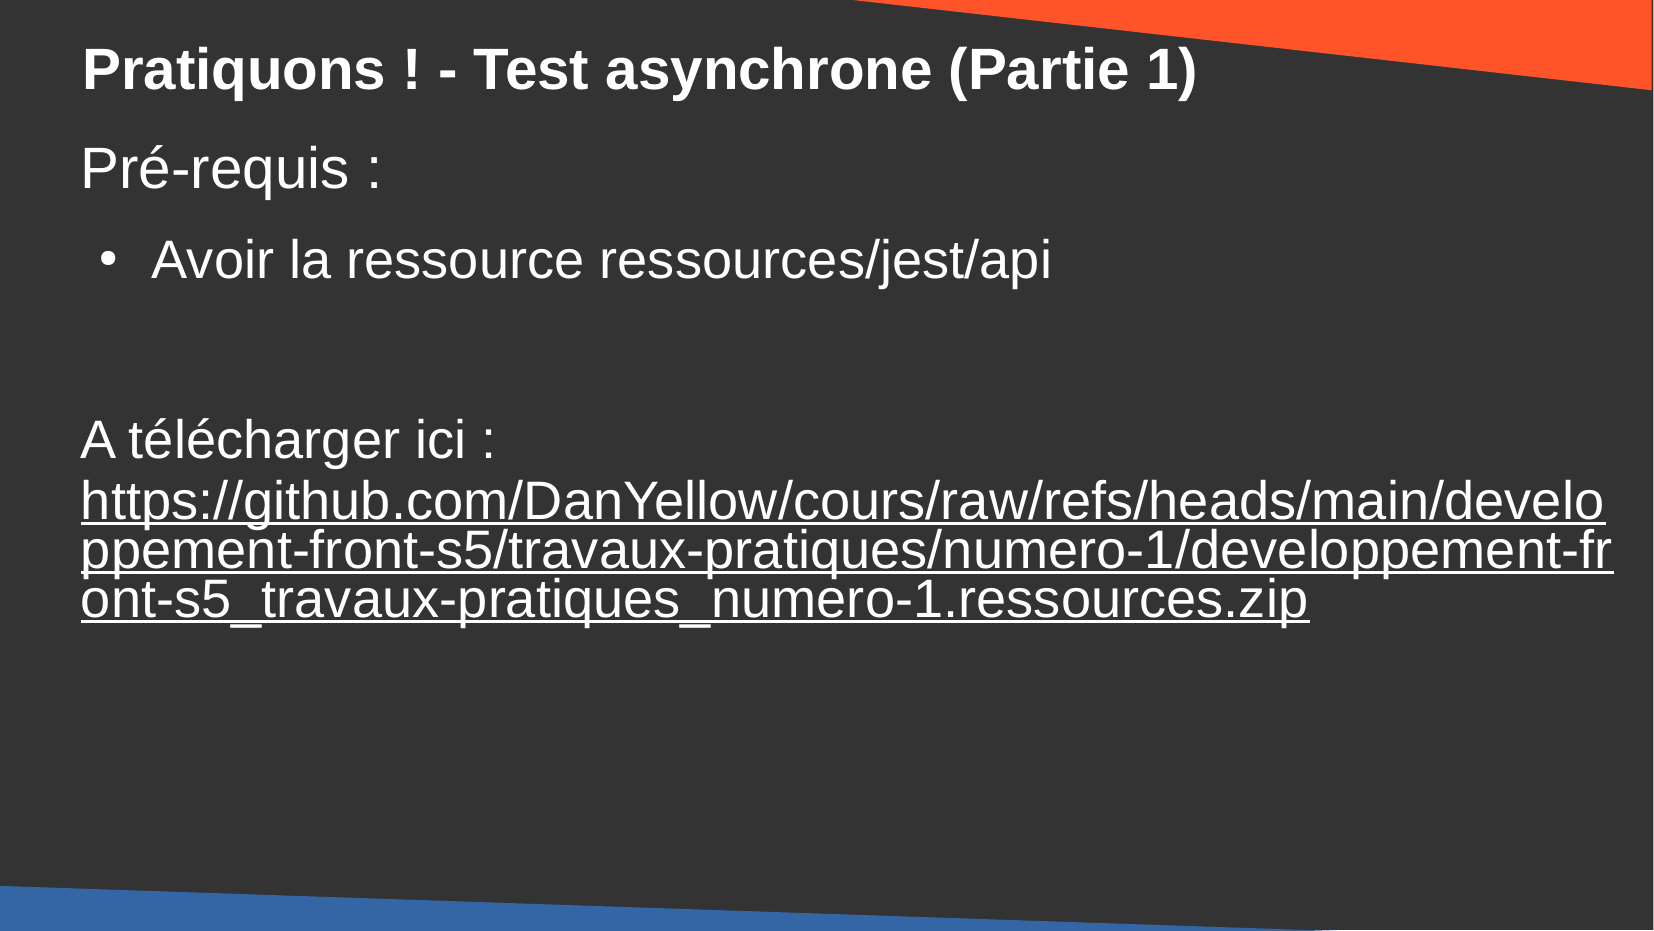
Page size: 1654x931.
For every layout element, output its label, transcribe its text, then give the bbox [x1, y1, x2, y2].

title Pratiquons ! - Test asynchrone (Partie 1) [82, 37, 1571, 114]
text_box [0, 885, 1337, 931]
text_box [852, 0, 1652, 91]
list Pré-requis : Avoir la ressource ressources/jest/api A télécharger ici : https://github.com/DanYellow/cours/raw/refs/heads/main/developpement-front-s5/travaux-pratiques/numero-1/developpement-front-s5_travaux-pratiques_numero-1.ressources.zip [80, 135, 1620, 721]
